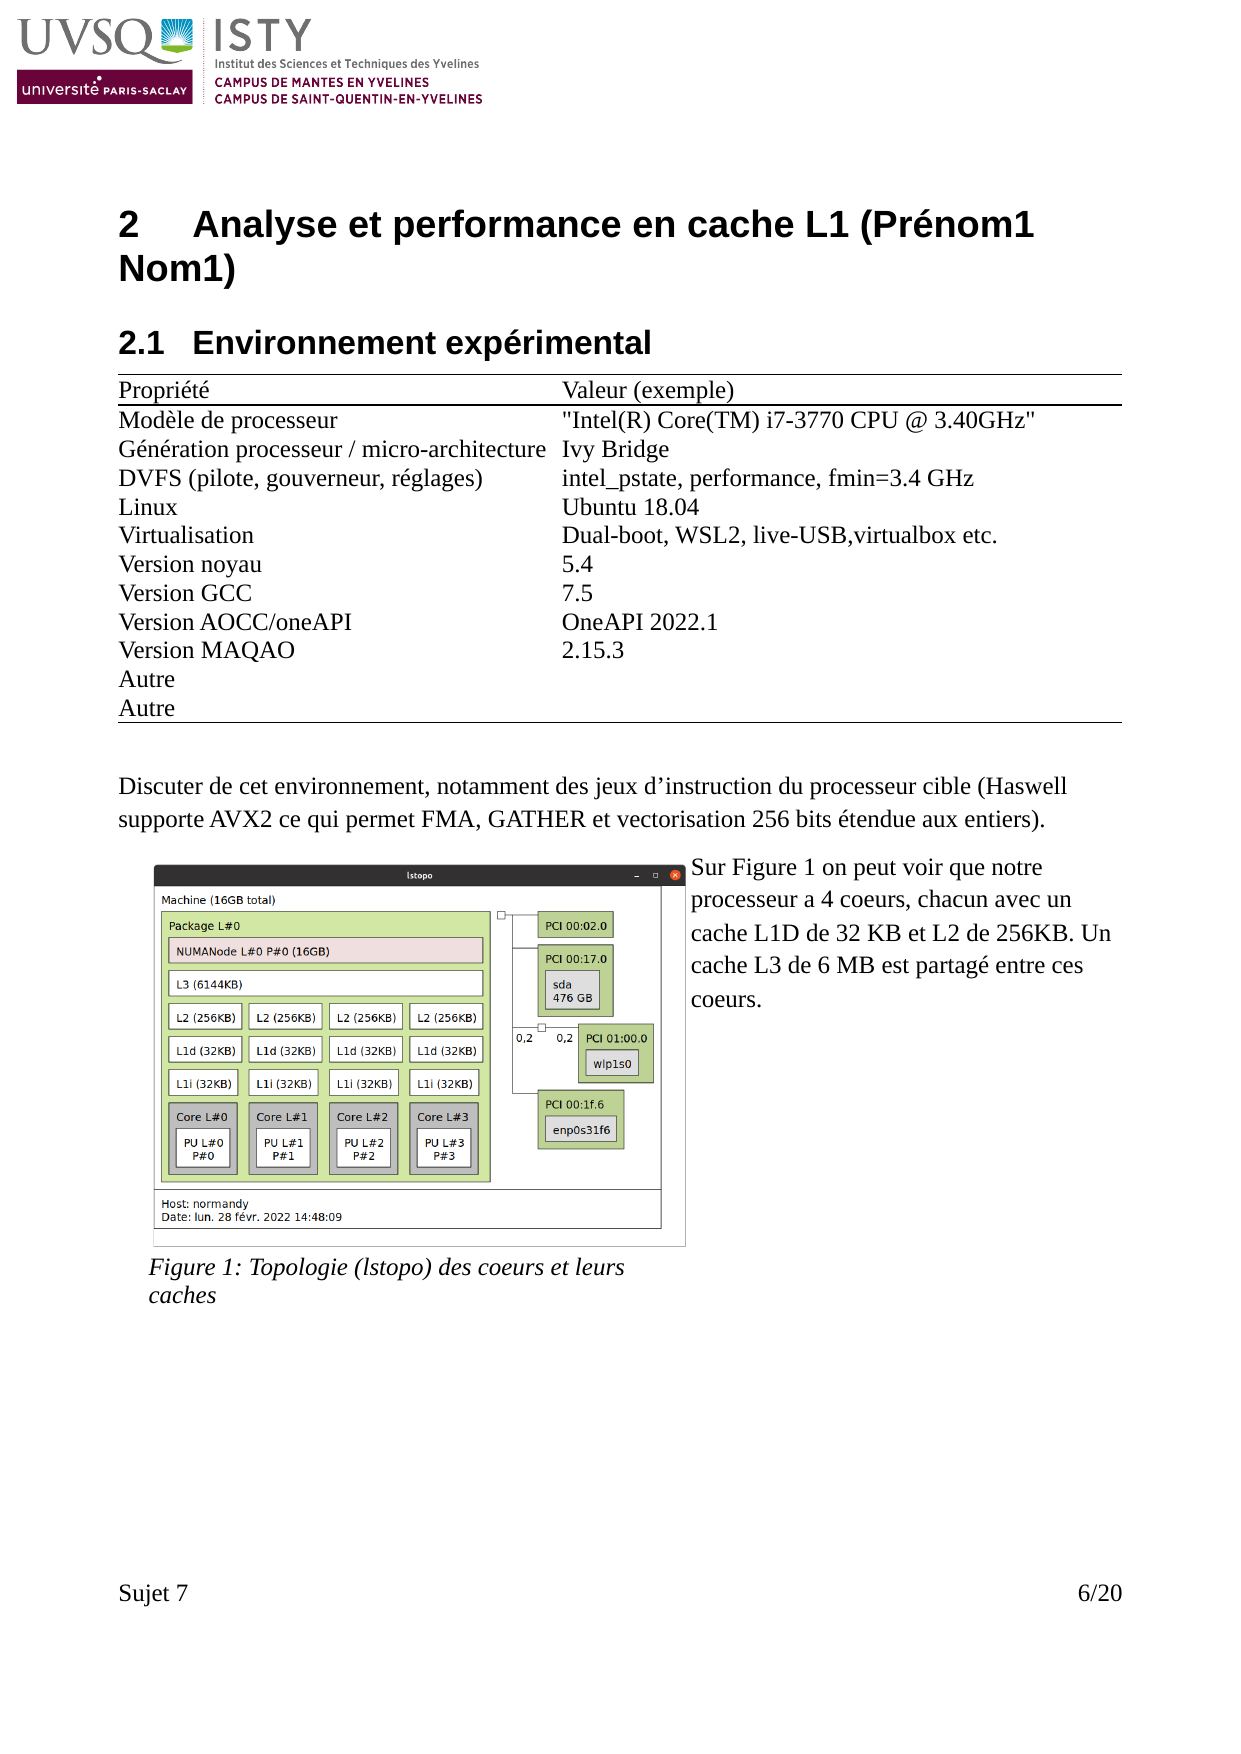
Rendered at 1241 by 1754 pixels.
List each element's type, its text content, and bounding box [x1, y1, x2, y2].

table_cell Génération processeur / micro-architecture [118, 434, 562, 463]
picture [148, 860, 691, 1252]
table_cell Version noyau [118, 549, 562, 578]
table_cell Version AOCC/oneAPI [118, 607, 562, 636]
table_cell "Intel(R) Core(TM) i7-3770 CPU @ 3.40GHz" [562, 406, 1122, 434]
subtitle Environnement expérimental [118, 322, 1122, 361]
table_cell [562, 664, 1122, 693]
table_cell Autre [118, 664, 562, 693]
table_cell Linux [118, 492, 562, 521]
table_cell 2.15.3 [562, 636, 1122, 664]
table_cell 7.5 [562, 578, 1122, 607]
table_header Valeur (exemple) [562, 375, 1122, 404]
table_cell DVFS (pilote, gouverneur, réglages) [118, 463, 562, 492]
table_cell [562, 693, 1122, 722]
text Discuter de cet environnement, notamment des jeux d’instruction du processeur cible (Haswell supporte AVX2 ce qui permet FMA, GATHER et vectorisation 256 bits étendue aux entiers). [118, 771, 1122, 833]
subtitle Analyse et performance en cache L1 (Prénom1 Nom1) [118, 202, 1122, 289]
table_cell intel_pstate, performance, fmin=3.4 GHz [562, 463, 1122, 492]
table_cell Version GCC [118, 578, 562, 607]
table_cell 5.4 [562, 549, 1122, 578]
table_cell Autre [118, 693, 562, 722]
table_cell OneAPI 2022.1 [562, 607, 1122, 636]
table_header Propriété [118, 375, 562, 404]
table_cell Dual-boot, WSL2, live-USB,virtualbox etc. [562, 521, 1122, 549]
table_cell Virtualisation [118, 521, 562, 549]
table_cell Ubuntu 18.04 [562, 492, 1122, 521]
table_cell Version MAQAO [118, 636, 562, 664]
table_cell Modèle de processeur [118, 406, 562, 434]
picture [2, 2, 497, 121]
text Sur Figure 1 on peut voir que notre processeur a 4 coeurs, chacun avec un cache L1D de 32 KB et L2 de 256KB. Un cache L3 de 6 MB est partagé entre ces coeurs. [118, 848, 1122, 1012]
table_cell Ivy Bridge [562, 434, 1122, 463]
text Figure 1: Topologie (lstopo) des coeurs et leurs caches [148, 1252, 691, 1309]
